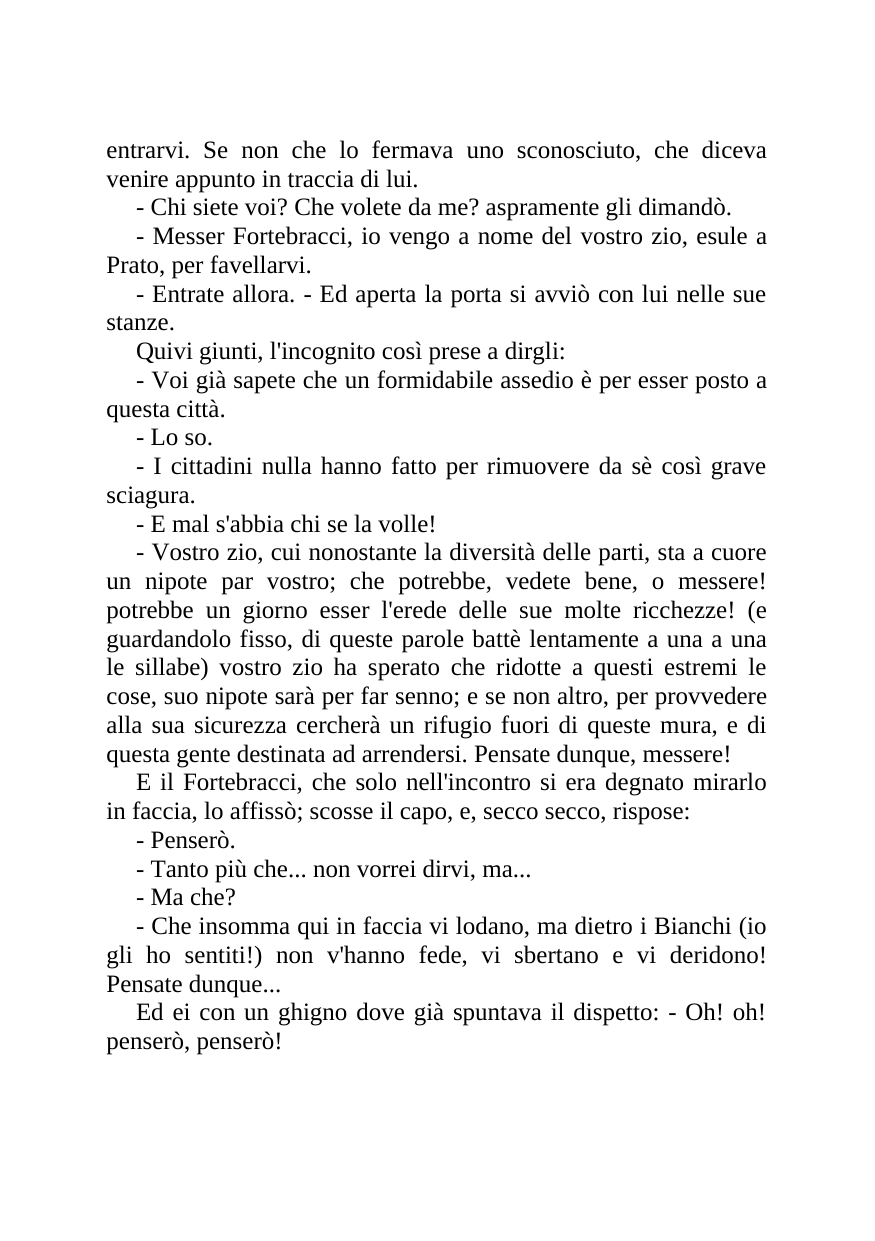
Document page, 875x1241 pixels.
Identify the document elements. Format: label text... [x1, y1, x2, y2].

text - Voi già sapete che un formidabile assedio è per esser posto a questa città. [106, 365, 768, 422]
text - E mal s'abbia chi se la volle! [106, 509, 768, 537]
text - Entrate allora. - Ed aperta la porta si avviò con lui nelle sue stanze. [106, 279, 768, 336]
text - Chi siete voi? Che volete da me? aspramente gli dimandò. [106, 192, 768, 221]
text - Vostro zio, cui nonostante la diversità delle parti, sta a cuore un nipote par vostro; che potrebbe, vedete bene, o messere! potrebbe un giorno esser l'erede delle sue molte ricchezze! (e guardandolo fisso, di queste parole battè lentamente a una a una le sillabe) vostro zio ha sperato che ridotte a questi estremi le cose, suo nipote sarà per far senno; e se non altro, per provvedere alla sua sicurezza cercherà un rifugio fuori di queste mura, e di questa gente destinata ad arrendersi. Pensate dunque, messere! [106, 537, 768, 767]
text entrarvi. Se non che lo fermava uno sconosciuto, che diceva venire appunto in traccia di lui. [106, 135, 768, 192]
text E il Fortebracci, che solo nell'incontro si era degnato mirarlo in faccia, lo affissò; scosse il capo, e, secco secco, rispose: [106, 767, 768, 825]
text - Penserò. [106, 825, 768, 854]
text - Che insomma qui in faccia vi lodano, ma dietro i Bianchi (io gli ho sentiti!) non v'hanno fede, vi sbertano e vi deridono! Pensate dunque... [106, 911, 768, 997]
text - Ma che? [106, 882, 768, 911]
text - Lo so. [106, 422, 768, 451]
text - I cittadini nulla hanno fatto per rimuovere da sè così grave sciagura. [106, 451, 768, 509]
text - Tanto più che... non vorrei dirvi, ma... [106, 854, 768, 882]
text Quivi giunti, l'incognito così prese a dirgli: [106, 336, 768, 365]
text Ed ei con un ghigno dove già spuntava il dispetto: - Oh! oh! penserò, penserò! [106, 997, 768, 1055]
text - Messer Fortebracci, io vengo a nome del vostro zio, esule a Prato, per favellarvi. [106, 221, 768, 279]
